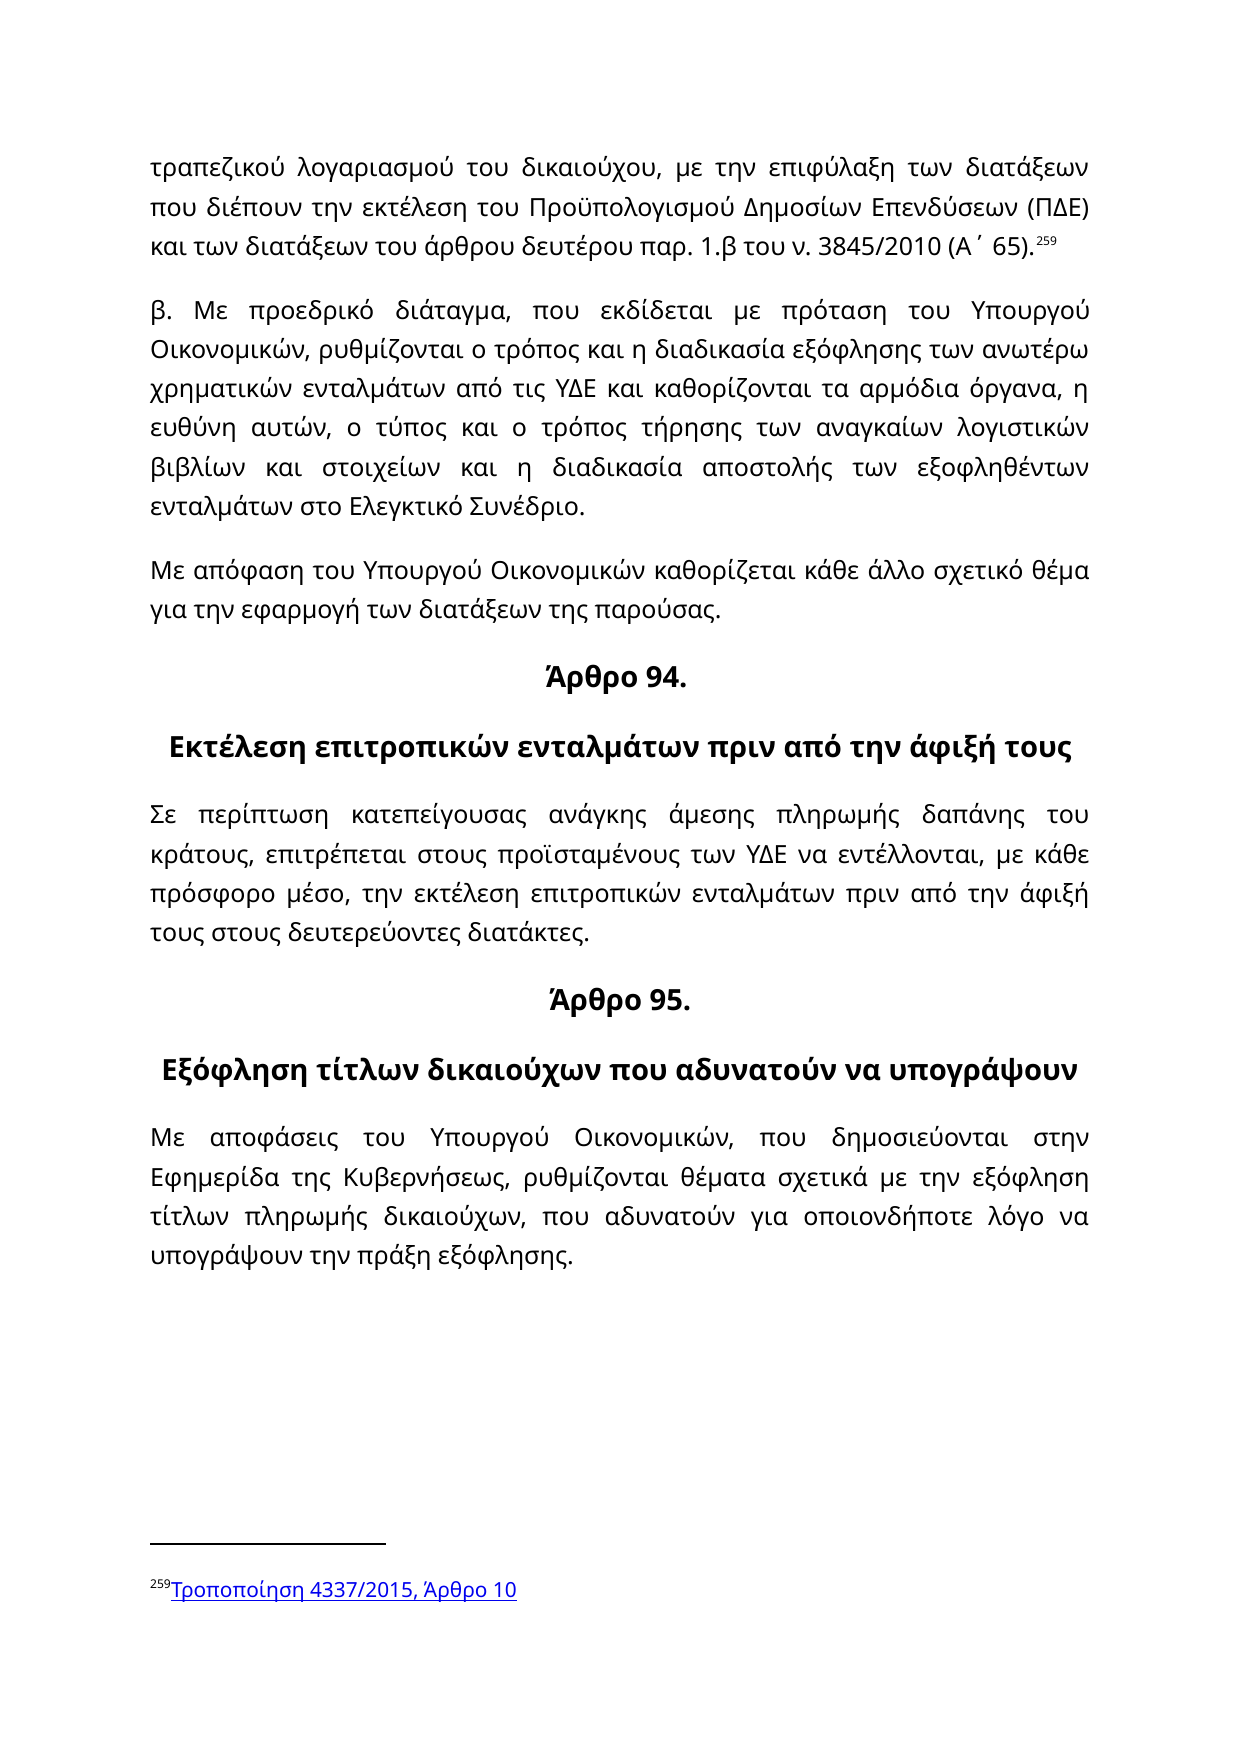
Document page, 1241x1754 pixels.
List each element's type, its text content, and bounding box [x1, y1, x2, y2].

subtitle Άρθρο 95. [150, 979, 1090, 1018]
text τραπεζικού λογαριασμού του δικαιούχου, με την επιφύλαξη των διατάξεων που διέπουν την εκτέλεση του Προϋπολογισμού Δημοσίων Επενδύσεων (ΠΔΕ) και των διατάξεων του άρθρου δευτέρου παρ. 1.β του ν. 3845/2010 (Α΄ 65). [150, 150, 1090, 262]
subtitle Άρθρο 94. [150, 656, 1090, 696]
text Σε περίπτωση κατεπείγουσας ανάγκης άμεσης πληρωμής δαπάνης του κράτους, επιτρέπεται στους προϊ­σταμένους των ΥΔΕ να εντέλλονται, με κάθε πρόσφορο μέσο, την εκτέλεση επιτροπικών ενταλμάτων πριν από την άφιξή τους στους δευτερεύοντες διατάκτες. [150, 797, 1090, 949]
text β. Με προεδρικό διάταγμα, που εκδίδεται με πρότα­ση του Υπουργού Οικονομικών, ρυθμίζονται ο τρόπος και η διαδικασία εξόφλησης των ανωτέρω χρηματικών ενταλμάτων από τις ΥΔΕ και καθορίζονται τα αρμόδια όργανα, η ευθύνη αυτών, ο τύπος και ο τρόπος τήρησης των αναγκαίων λογιστικών βιβλίων και στοιχείων και η διαδικασία αποστολής των εξοφληθέντων ενταλμάτων στο Ελεγκτικό Συνέδριο. [150, 292, 1090, 522]
subtitle Εκτέλεση επιτροπικών ενταλμάτων πριν από την άφιξή τους [150, 726, 1090, 766]
text Τροποποίηση 4337/2015, Άρθρο 10 [150, 1576, 1090, 1604]
subtitle Εξόφληση τίτλων δικαιούχων που αδυνατούν να υπογράψουν [150, 1049, 1090, 1089]
text Με απόφαση του Υπουργού Οικονομικών καθορίζεται κάθε άλλο σχετικό θέμα για την εφαρμογή των διατάξεων της παρούσας. [150, 552, 1090, 626]
text Με αποφάσεις του Υπουργού Οικονομικών, που δημοσιεύονται στην Εφημερίδα της Κυβερνήσεως, ρυθμίζονται θέματα σχετικά με την εξόφληση τίτλων πληρωμής δικαιούχων, που αδυνατούν για οποιονδήποτε λόγο να υπογράψουν την πράξη εξόφλησης. [150, 1120, 1090, 1272]
